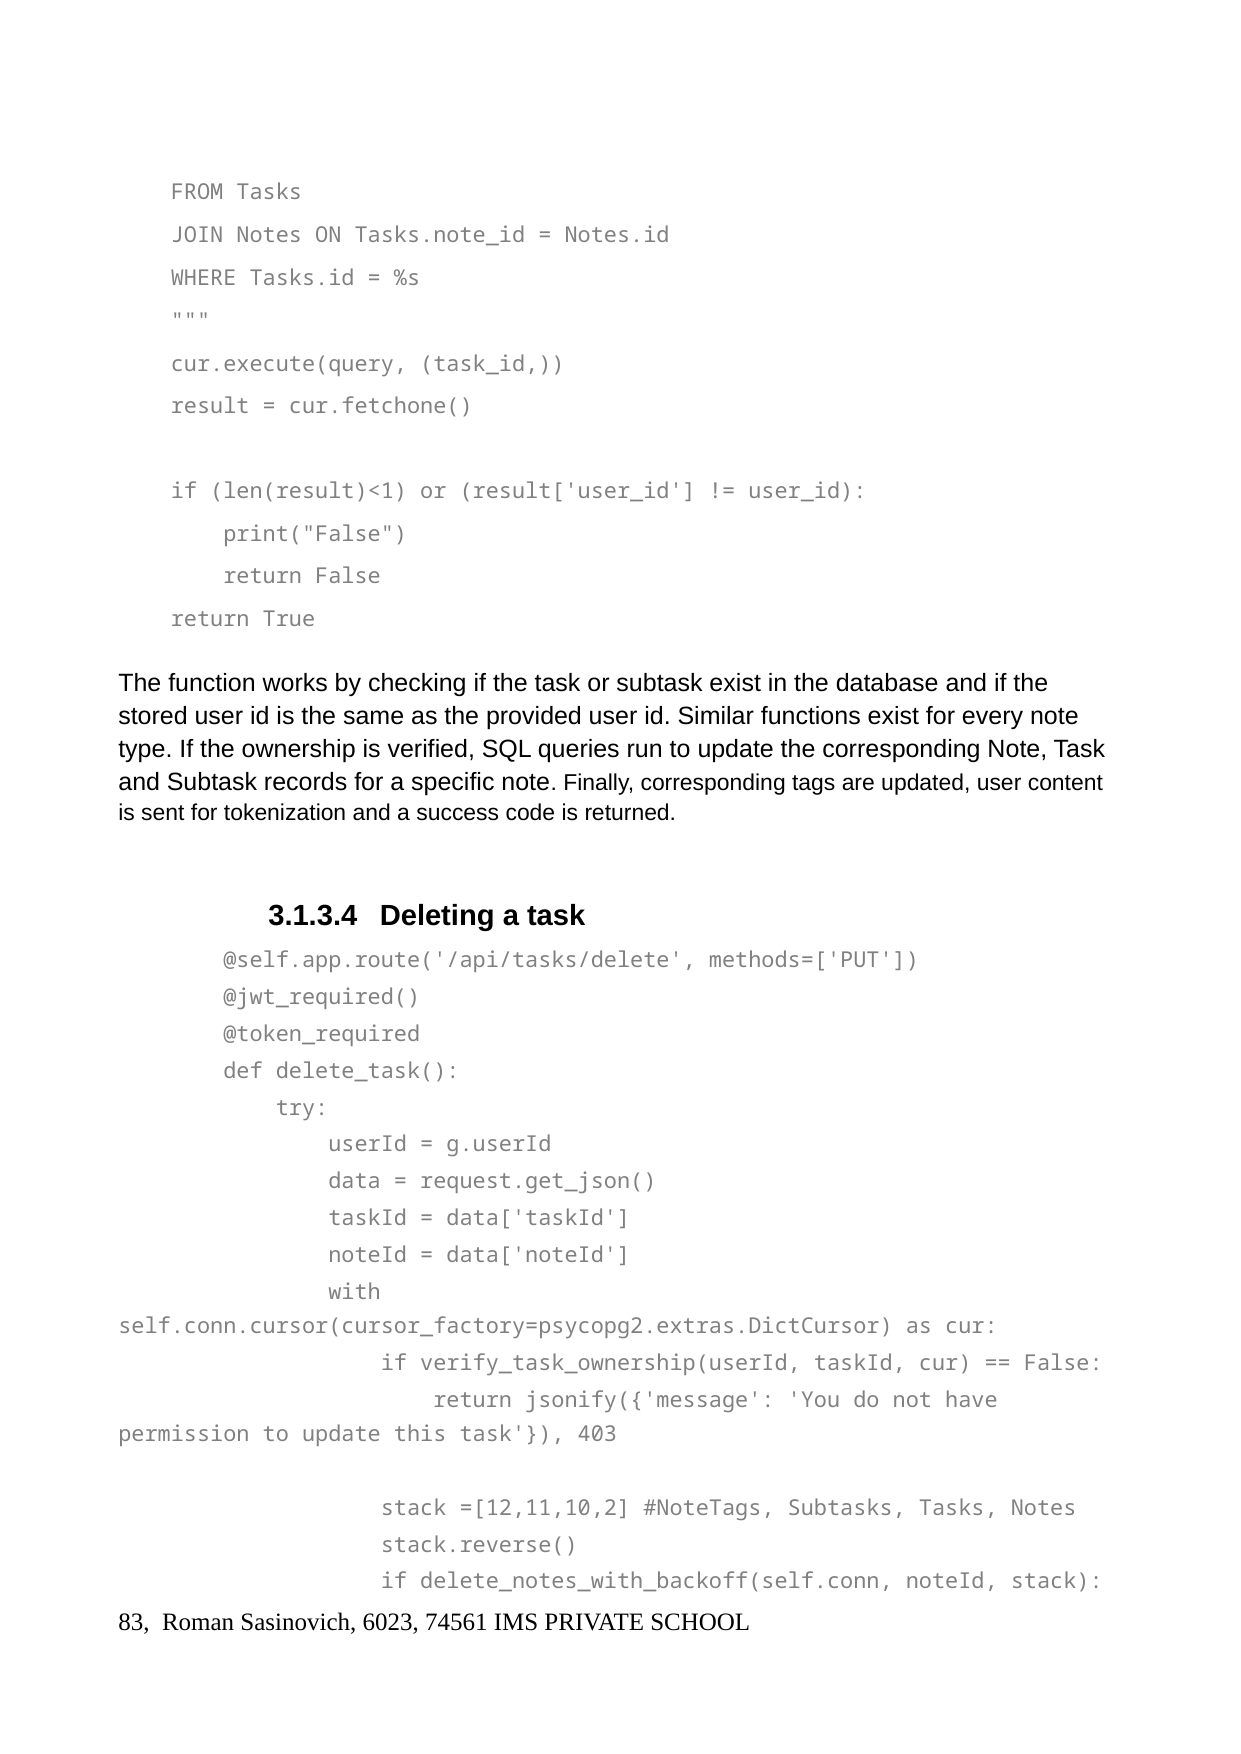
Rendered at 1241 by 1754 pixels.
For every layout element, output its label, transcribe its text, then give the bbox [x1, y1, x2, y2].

text return True The function works by checking if the task or subtask exist in the database and if the stored user id is the same as the provided user id. Similar functions exist for every note type. If the ownership is verified, SQL queries run to update the corresponding Note, Task and Subtask records for a specific note. Finally, corresponding tags are updated, user content is sent for tokenization and a success code is returned. [118, 603, 1122, 826]
text JOIN Notes ON Tasks.note_id = Notes.id [118, 219, 1122, 249]
text taskId = data['taskId'] [118, 1202, 1122, 1232]
text @self.app.route('/api/tasks/delete', methods=['PUT']) [118, 944, 1122, 974]
text result = cur.fetchone() [118, 390, 1122, 420]
text FROM Tasks [118, 176, 1122, 206]
text @jwt_required() [118, 981, 1122, 1011]
text userId = g.userId [118, 1128, 1122, 1158]
text print("False") [118, 518, 1122, 547]
text if delete_notes_with_backoff(self.conn, noteId, stack): [118, 1566, 1122, 1595]
text noteId = data['noteId'] [118, 1239, 1122, 1269]
text def delete_task(): [118, 1055, 1122, 1084]
text WHERE Tasks.id = %s [118, 262, 1122, 292]
text return False [118, 561, 1122, 590]
text if (len(result)<1) or (result['user_id'] != user_id): [118, 475, 1122, 505]
text return jsonify({'message': 'You do not have permission to update this task'}), 403 [118, 1384, 1122, 1448]
subtitle Deleting a task [268, 898, 1122, 932]
text cur.execute(query, (task_id,)) [118, 348, 1122, 377]
text try: [118, 1092, 1122, 1121]
text @token_required [118, 1018, 1122, 1048]
text if verify_task_ownership(userId, taskId, cur) == False: [118, 1347, 1122, 1377]
text stack =[12,11,10,2] #NoteTags, Subtasks, Tasks, Notes [118, 1492, 1122, 1522]
text """ [118, 305, 1122, 334]
text data = request.get_json() [118, 1165, 1122, 1195]
text with self.conn.cursor(cursor_factory=psycopg2.extras.DictCursor) as cur: [118, 1276, 1122, 1340]
text stack.reverse() [118, 1529, 1122, 1558]
